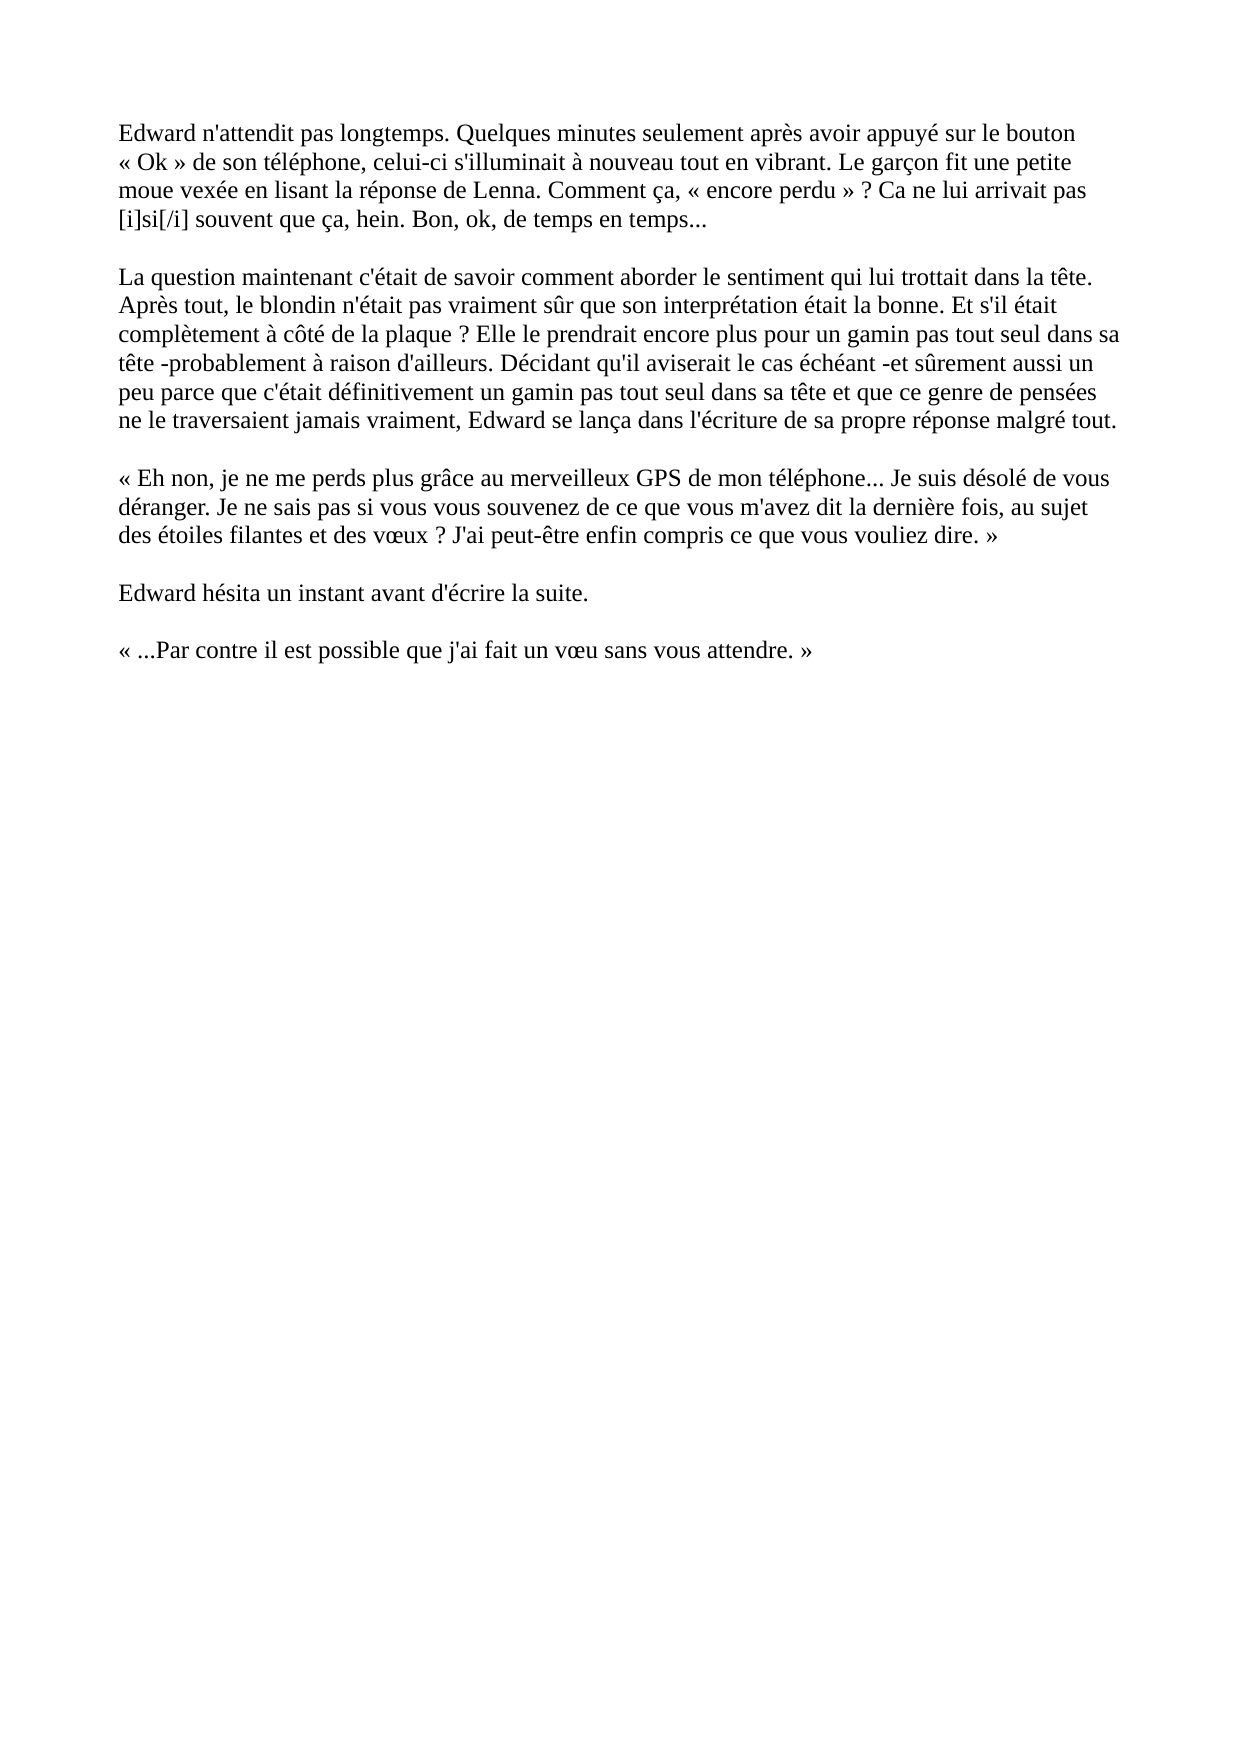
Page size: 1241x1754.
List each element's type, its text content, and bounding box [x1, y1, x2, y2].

text « Eh non, je ne me perds plus grâce au merveilleux GPS de mon téléphone... Je suis désolé de vous déranger. Je ne sais pas si vous vous souvenez de ce que vous m'avez dit la dernière fois, au sujet des étoiles filantes et des vœux ? J'ai peut-être enfin compris ce que vous vouliez dire. » [118, 463, 1122, 549]
text Edward n'attendit pas longtemps. Quelques minutes seulement après avoir appuyé sur le bouton « Ok » de son téléphone, celui-ci s'illuminait à nouveau tout en vibrant. Le garçon fit une petite moue vexée en lisant la réponse de Lenna. Comment ça, « encore perdu » ? Ca ne lui arrivait pas [i]si[/i] souvent que ça, hein. Bon, ok, de temps en temps... [118, 118, 1122, 233]
text La question maintenant c'était de savoir comment aborder le sentiment qui lui trottait dans la tête. Après tout, le blondin n'était pas vraiment sûr que son interprétation était la bonne. Et s'il était complètement à côté de la plaque ? Elle le prendrait encore plus pour un gamin pas tout seul dans sa tête -probablement à raison d'ailleurs. Décidant qu'il aviserait le cas échéant -et sûrement aussi un peu parce que c'était définitivement un gamin pas tout seul dans sa tête et que ce genre de pensées ne le traversaient jamais vraiment, Edward se lança dans l'écriture de sa propre réponse malgré tout. [118, 262, 1122, 434]
text Edward hésita un instant avant d'écrire la suite. [118, 578, 1122, 607]
text « ...Par contre il est possible que j'ai fait un vœu sans vous attendre. » [118, 636, 1122, 664]
